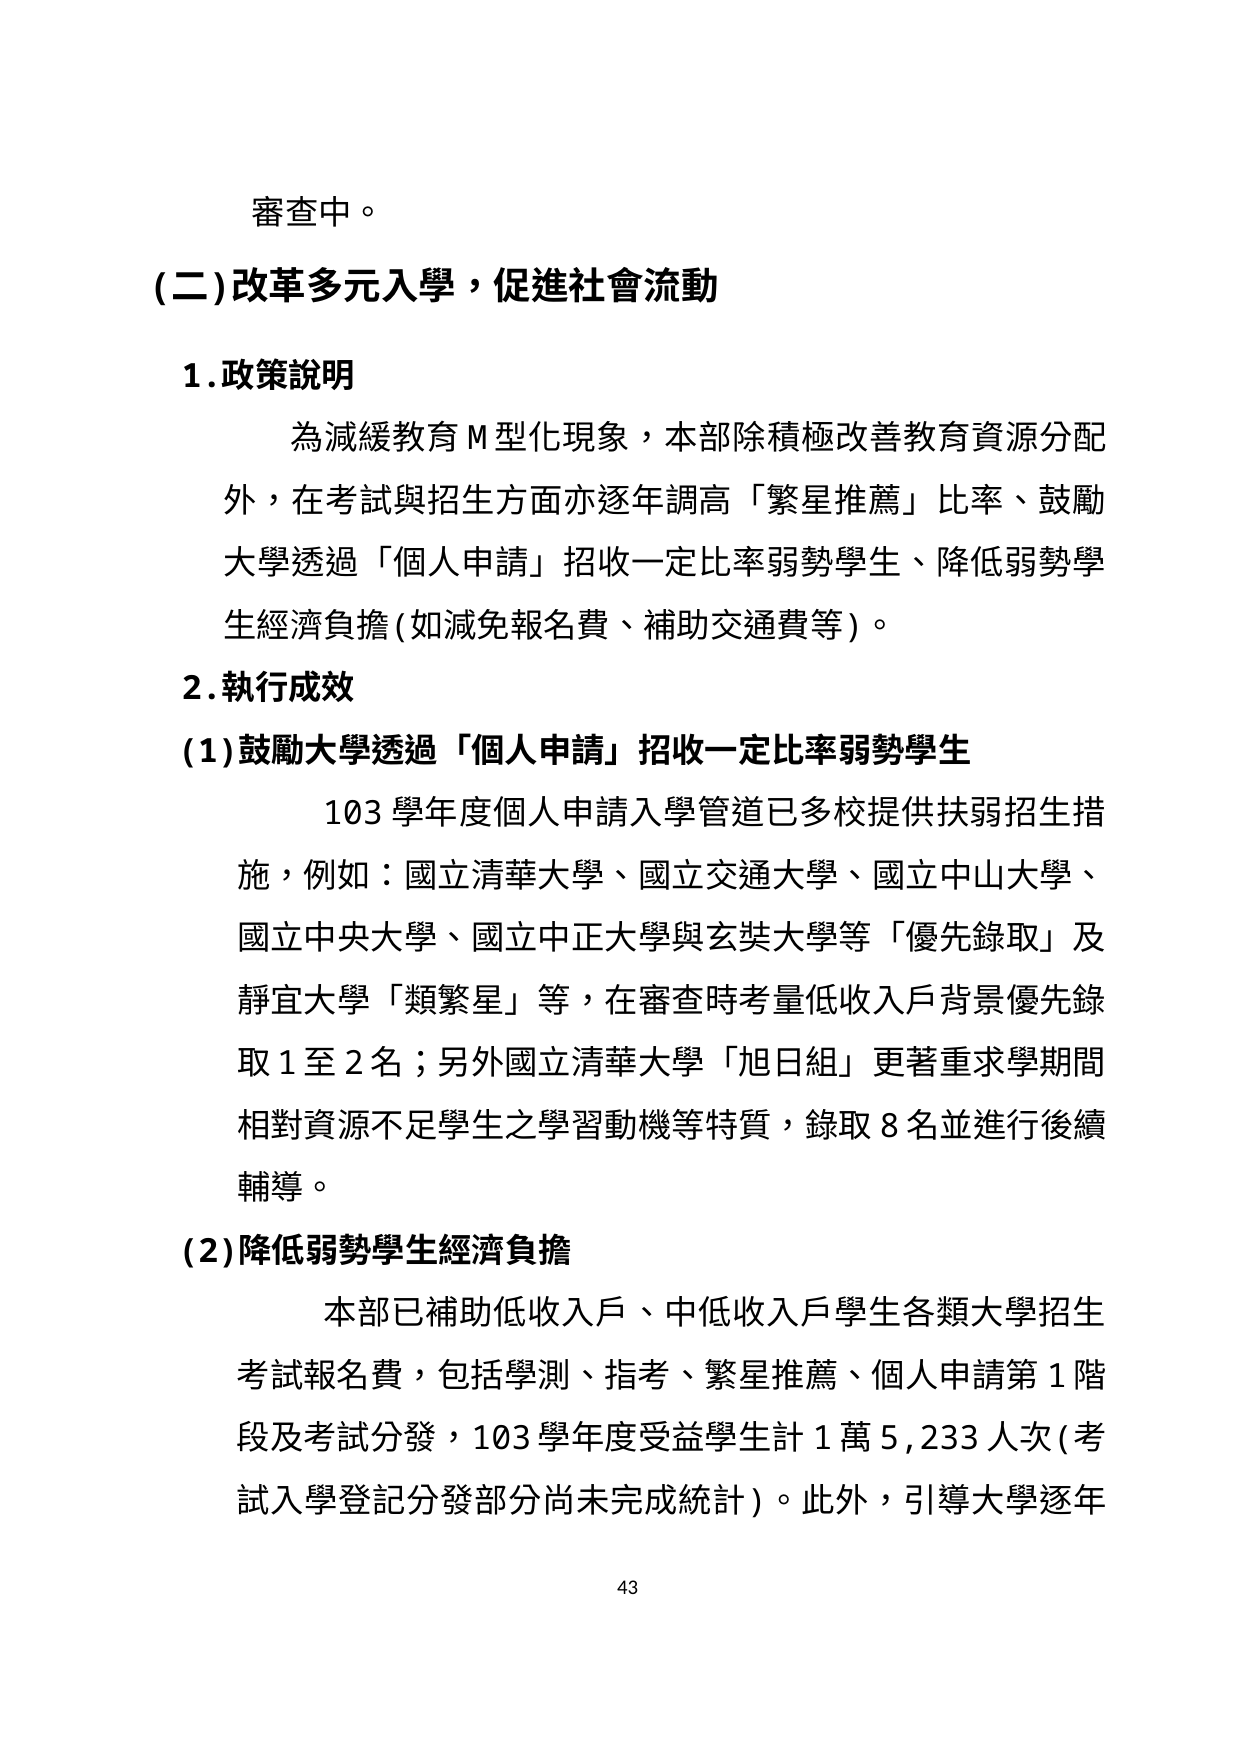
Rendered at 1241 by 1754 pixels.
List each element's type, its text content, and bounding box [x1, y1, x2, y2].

text (二)改革多元入學，促進社會流動 [148, 250, 1107, 312]
text 103學年度個人申請入學管道已多校提供扶弱招生措施，例如：國立清華大學、國立交通大學、國立中山大學、國立中央大學、國立中正大學與玄奘大學等「優先錄取」及靜宜大學「類繁星」等，在審查時考量低收入戶背景優先錄取1至2名；另外國立清華大學「旭日組」更著重求學期間相對資源不足學生之學習動機等特質，錄取8名並進行後續輔導。 [178, 775, 1107, 1212]
text 2.執行成效 [148, 650, 1107, 712]
text (1)鼓勵大學透過「個人申請」招收一定比率弱勢學生 [178, 712, 1107, 775]
text 為減緩教育M型化現象，本部除積極改善教育資源分配外，在考試與招生方面亦逐年調高「繁星推薦」比率、鼓勵大學透過「個人申請」招收一定比率弱勢學生、降低弱勢學生經濟負擔(如減免報名費、補助交通費等)。 [223, 400, 1107, 650]
text (2)降低弱勢學生經濟負擔 [178, 1212, 1107, 1275]
text 審查中。 [252, 175, 1107, 237]
text 本部已補助低收入戶、中低收入戶學生各類大學招生考試報名費，包括學測、指考、繁星推薦、個人申請第1階段及考試分發，103學年度受益學生計1萬5,233人次(考試入學登記分發部分尚未完成統計)。此外，引導大學逐年 [198, 1275, 1107, 1525]
text 1.政策說明 [148, 337, 1107, 400]
